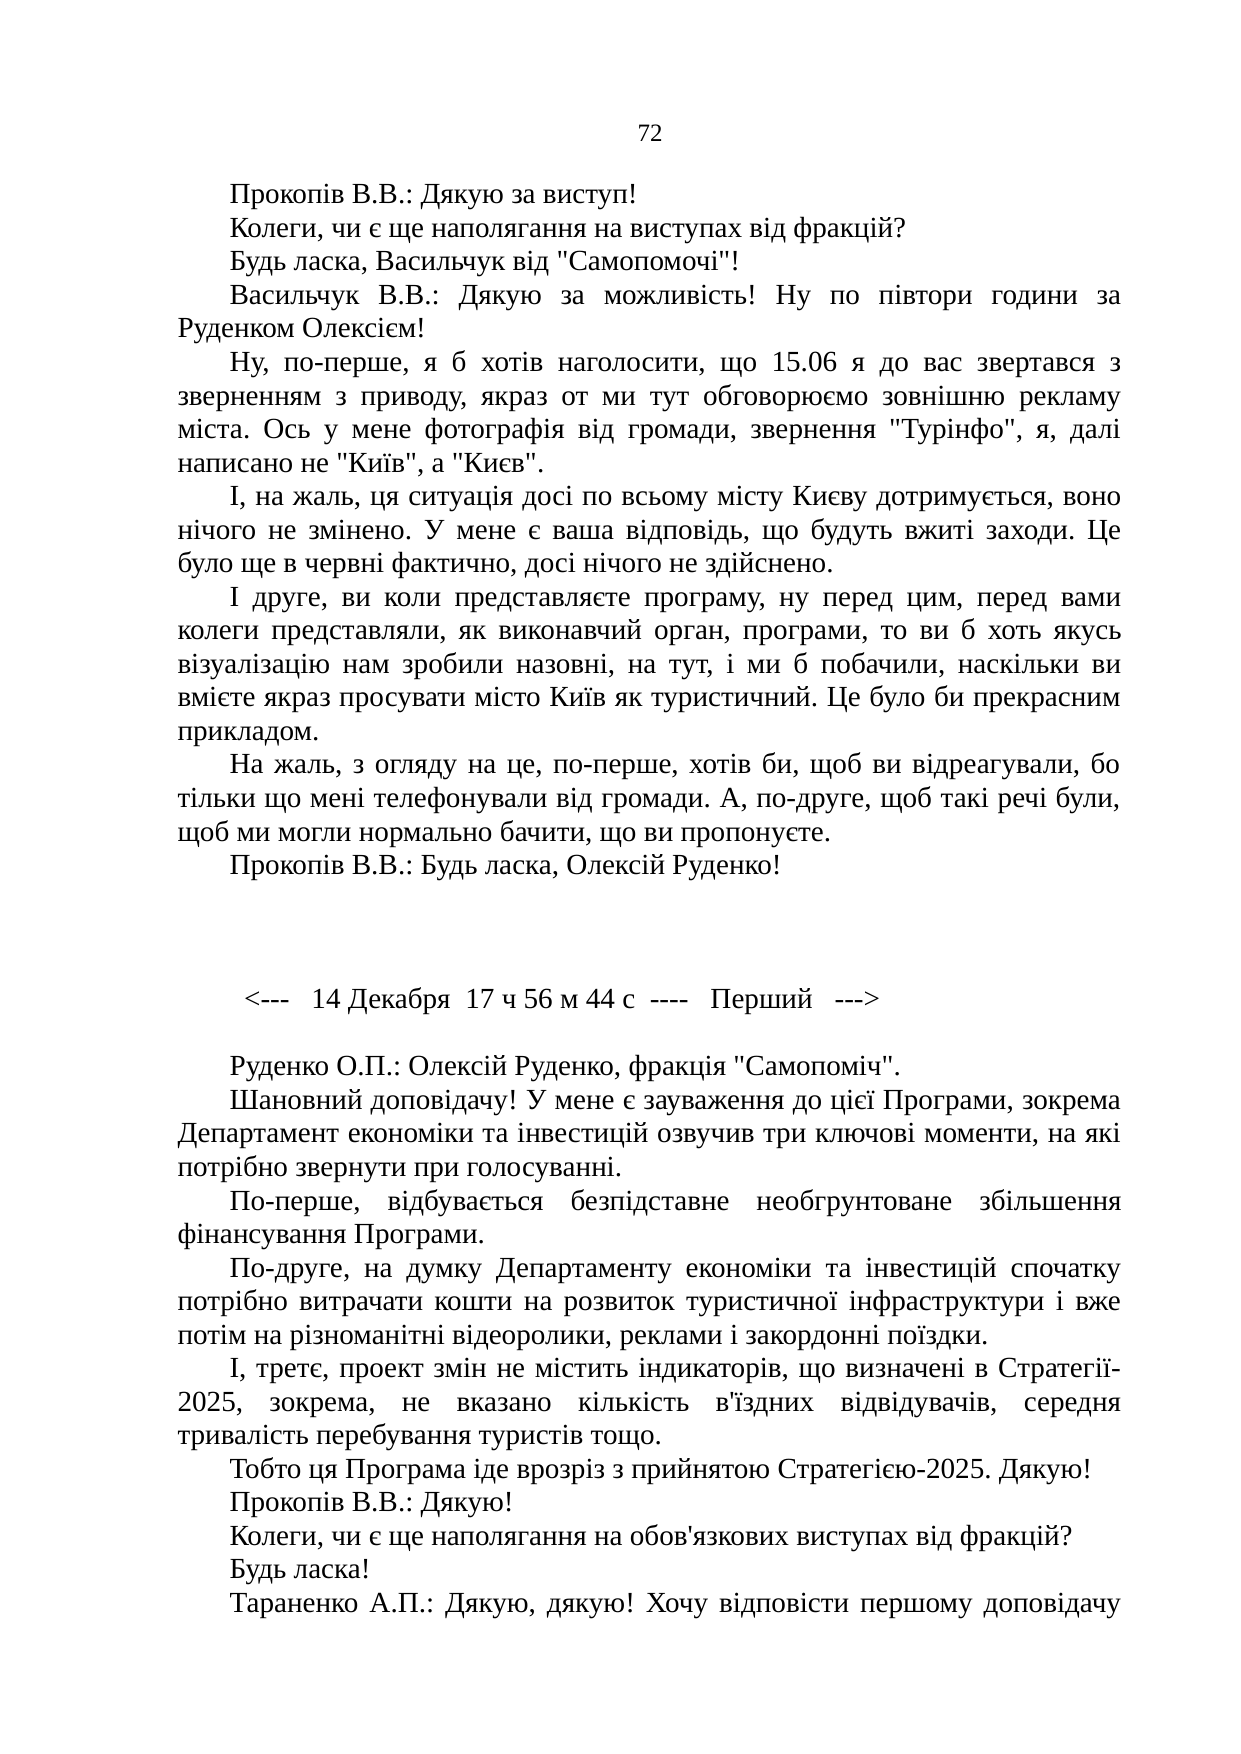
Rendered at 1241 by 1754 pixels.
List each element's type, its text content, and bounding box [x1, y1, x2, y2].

text Будь ласка, Васильчук від "Самопомочі"! [177, 243, 1122, 277]
text Васильчук В.В.: Дякую за можливість! Ну по півтори години за Руденком Олексієм! [177, 277, 1122, 344]
text Прокопів В.В.: Дякую! [177, 1484, 1122, 1518]
text По-перше, відбувається безпідставне необгрунтоване збільшення фінансування Програми. [177, 1183, 1122, 1250]
text Тобто ця Програма іде врозріз з прийнятою Стратегією-2025. Дякую! [177, 1451, 1122, 1484]
text Колеги, чи є ще наполягання на обов'язкових виступах від фракцій? [177, 1518, 1122, 1552]
text Прокопів В.В.: Будь ласка, Олексій Руденко! [177, 847, 1122, 881]
text Колеги, чи є ще наполягання на виступах від фракцій? [177, 210, 1122, 243]
text І друге, ви коли представляєте програму, ну перед цим, перед вами колеги представляли, як виконавчий орган, програми, то ви б хоть якусь візуалізацію нам зробили назовні, на тут, і ми б побачили, наскільки ви вмієте якраз просувати місто Київ як туристичний. Це було би прекрасним прикладом. [177, 579, 1122, 747]
text Ну, по-перше, я б хотів наголосити, що 15.06 я до вас звертався з зверненням з приводу, якраз от ми тут обговорюємо зовнішню рекламу міста. Ось у мене фотографія від громади, звернення "Турінфо", я, далі написано не "Київ", а "Києв". [177, 344, 1122, 478]
text Тараненко А.П.: Дякую, дякую! Хочу відповісти першому доповідачу [177, 1585, 1122, 1619]
text Прокопів В.В.: Дякую за виступ! [177, 176, 1122, 210]
text Руденко О.П.: Олексій Руденко, фракція "Самопоміч". [177, 1048, 1122, 1082]
text І, третє, проект змін не містить індикаторів, що визначені в Стратегії-2025, зокрема, не вказано кількість в'їздних відвідувачів, середня тривалість перебування туристів тощо. [177, 1350, 1122, 1451]
text Будь ласка! [177, 1552, 1122, 1585]
text І, на жаль, ця ситуація досі по всьому місту Києву дотримується, воно нічого не змінено. У мене є ваша відповідь, що будуть вжиті заходи. Це було ще в червні фактично, досі нічого не здійснено. [177, 478, 1122, 579]
text На жаль, з огляду на це, по-перше, хотів би, щоб ви відреагували, бо тільки що мені телефонували від громади. А, по-друге, щоб такі речі були, щоб ми могли нормально бачити, що ви пропонуєте. [177, 747, 1122, 847]
text По-друге, на думку Департаменту економіки та інвестицій спочатку потрібно витрачати кошти на розвиток туристичної інфраструктури і вже потім на різноманітні відеоролики, реклами і закордонні поїздки. [177, 1250, 1122, 1350]
text Шановний доповідачу! У мене є зауваження до цієї Програми, зокрема Департамент економіки та інвестицій озвучив три ключові моменти, на які потрібно звернути при голосуванні. [177, 1082, 1122, 1183]
text <--- 14 Декабря 17 ч 56 м 44 с ---- Перший ---> [177, 981, 1122, 1015]
